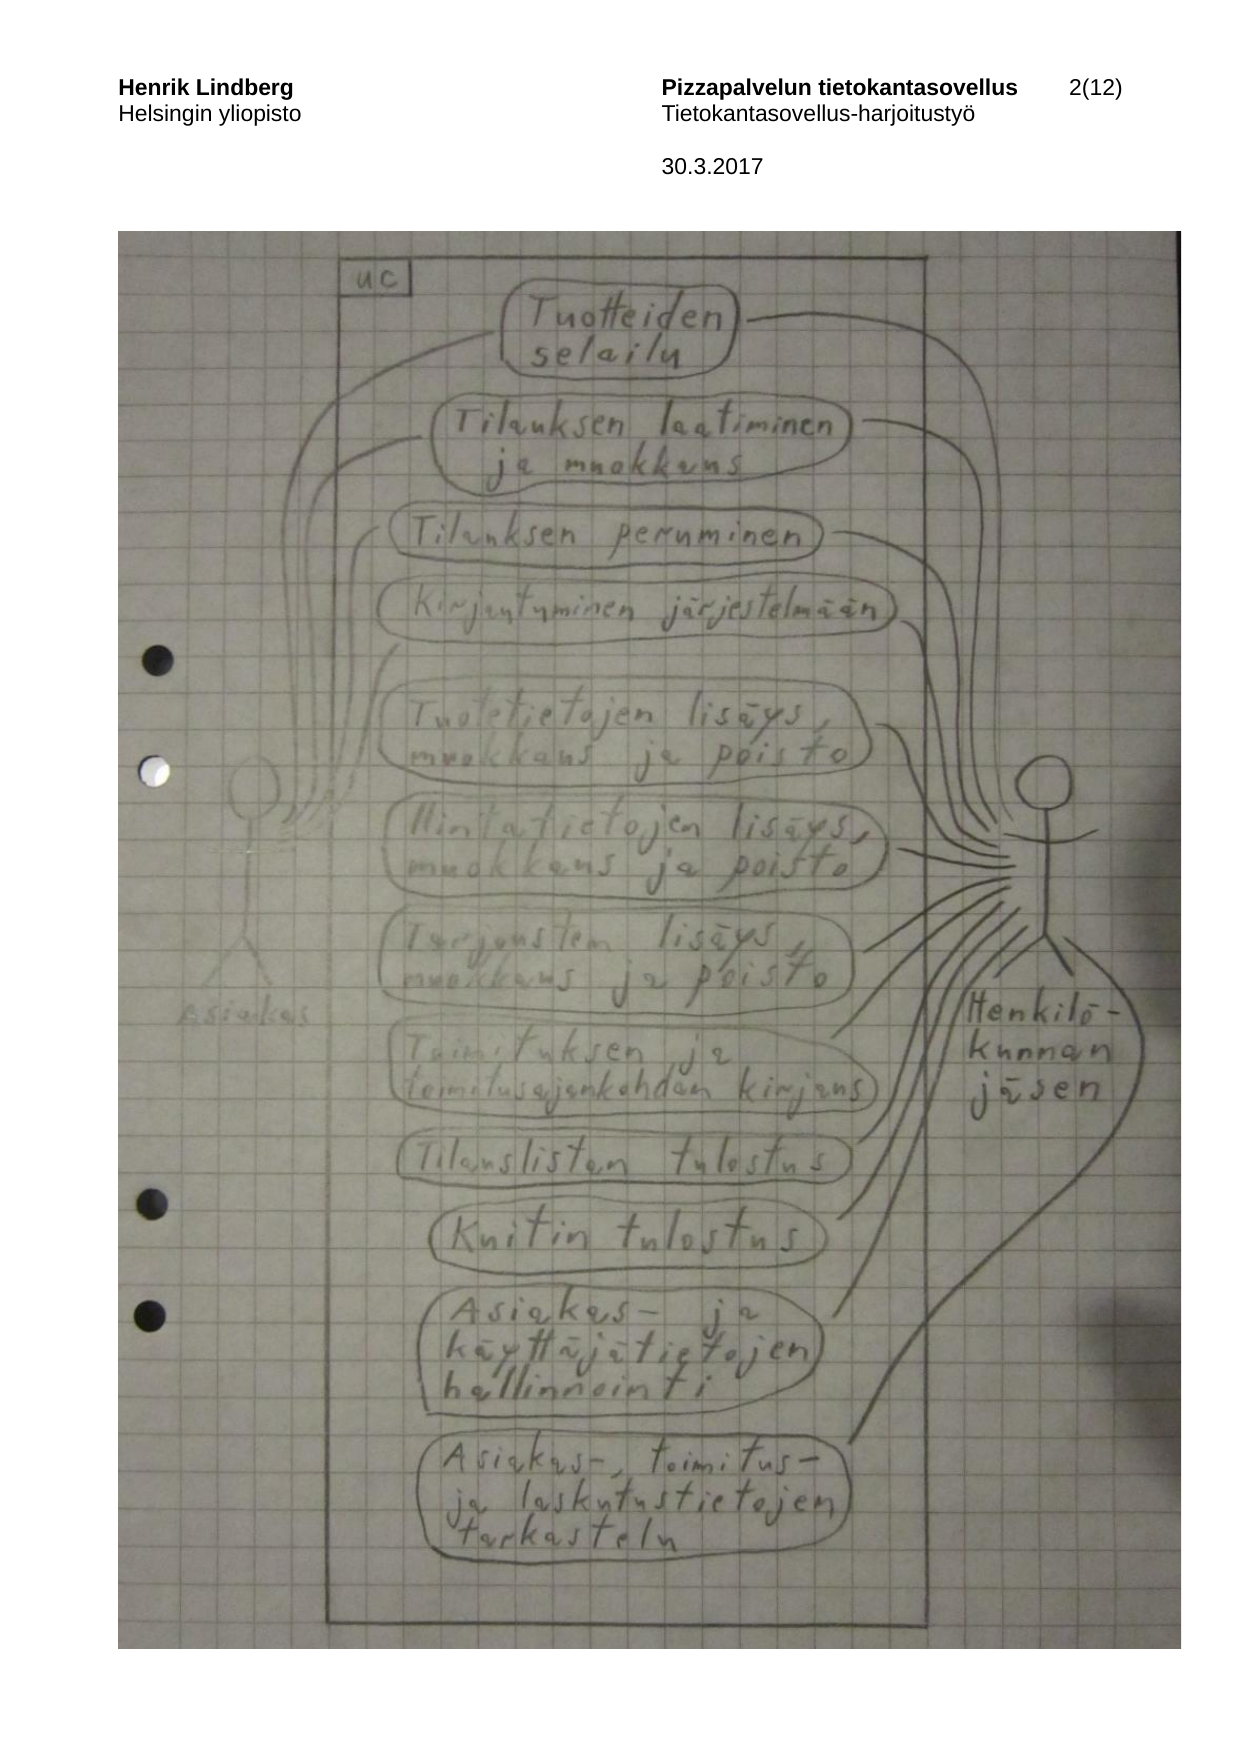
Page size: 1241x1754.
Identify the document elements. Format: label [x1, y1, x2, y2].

picture [118, 231, 1182, 1649]
